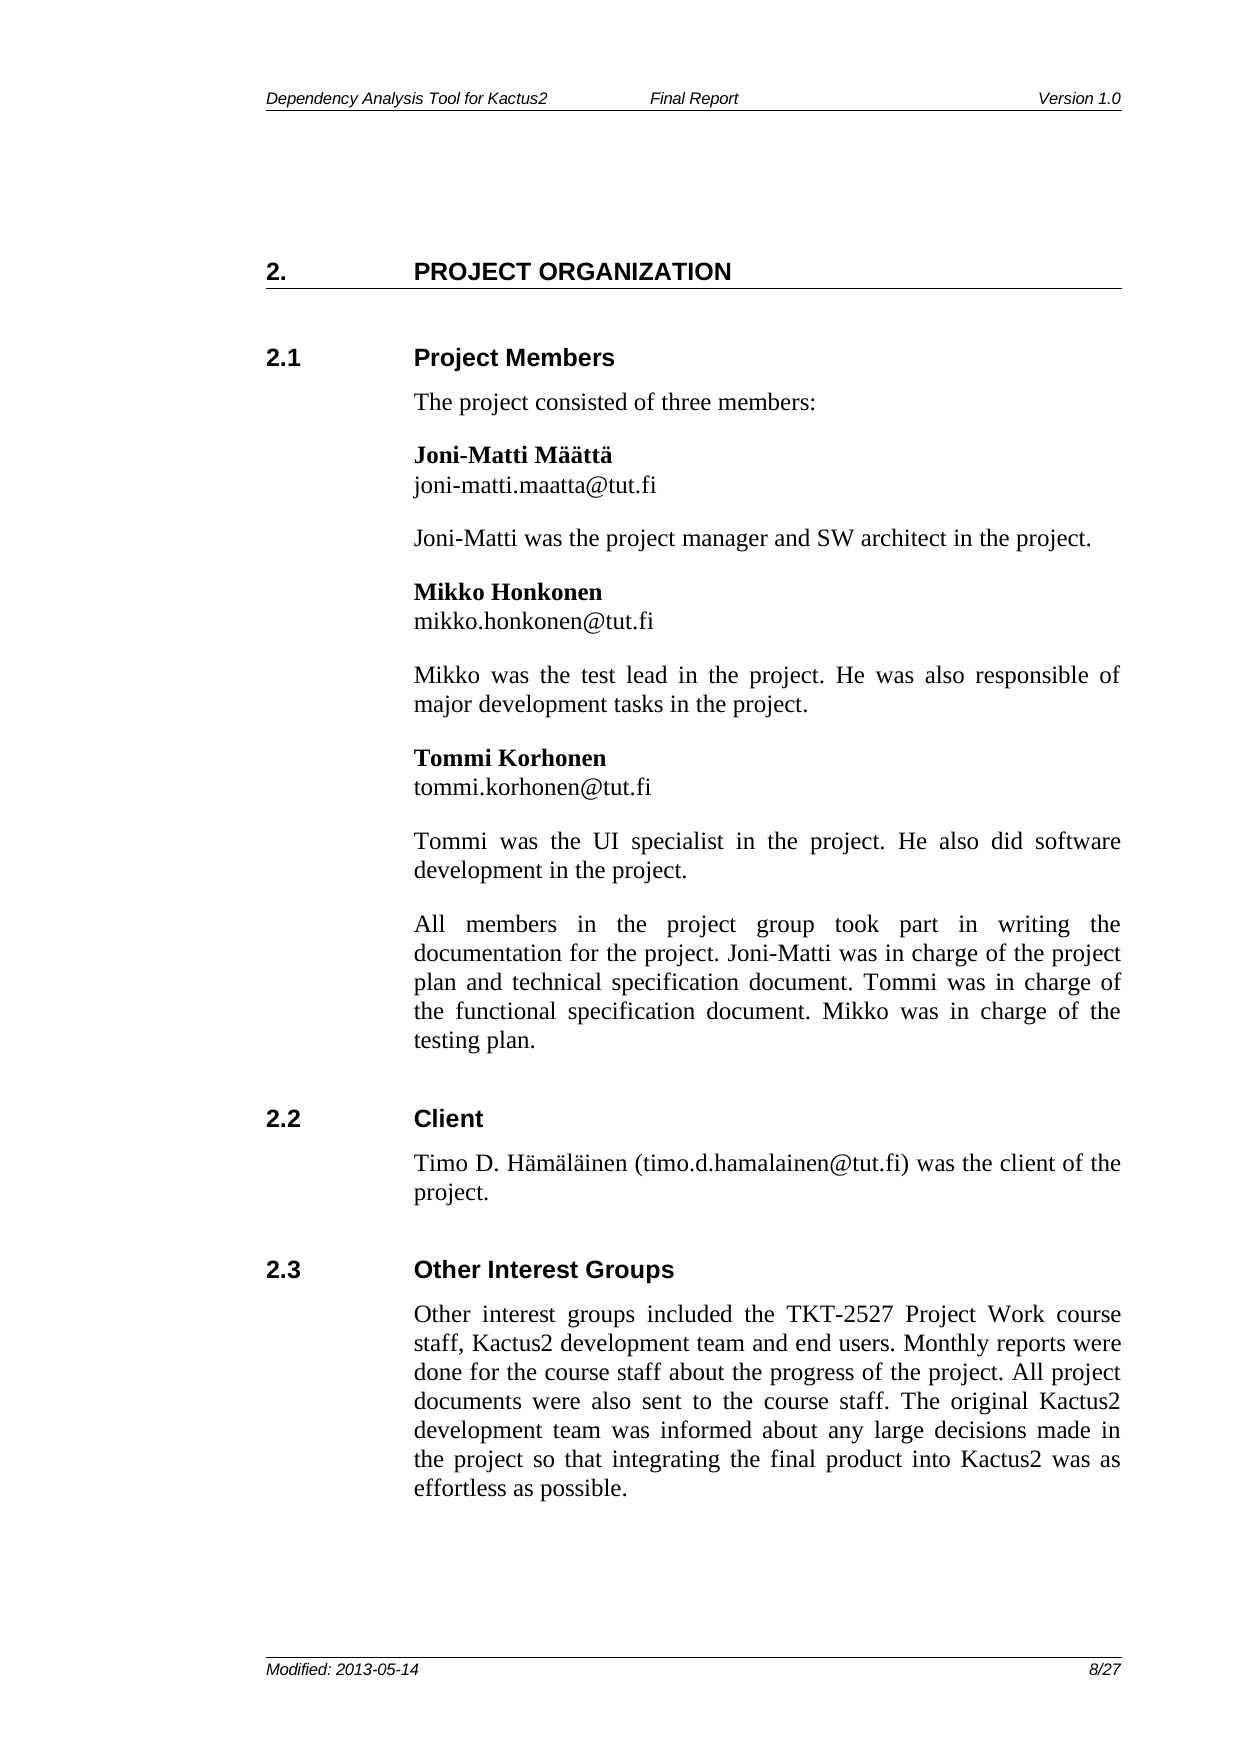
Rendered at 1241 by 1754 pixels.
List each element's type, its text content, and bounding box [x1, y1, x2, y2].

text The project consisted of three members: [413, 387, 1122, 416]
subtitle Client [266, 1104, 1122, 1133]
text Joni-Matti was the project manager and SW architect in the project. [413, 523, 1122, 552]
text Mikko was the test lead in the project. He was also responsible of major development tasks in the project. [413, 660, 1122, 718]
text Timo D. Hämäläinen (timo.d.hamalainen@tut.fi) was the client of the project. [413, 1147, 1122, 1206]
text Tommi Korhonen tommi.korhonen@tut.fi [413, 743, 1122, 801]
text Mikko Honkonen mikko.honkonen@tut.fi [413, 577, 1122, 635]
text Other interest groups included the TKT-2527 Project Work course staff, Kactus2 development team and end users. Monthly reports were done for the course staff about the progress of the project. All project documents were also sent to the course staff. The original Kactus2 development team was informed about any large decisions made in the project so that integrating the final product into Kactus2 was as effortless as possible. [413, 1299, 1122, 1502]
text Tommi was the UI specialist in the project. He also did software development in the project. [413, 826, 1122, 884]
text Joni-Matti Määttä joni-matti.maatta@tut.fi [413, 440, 1122, 498]
subtitle Project Organization [266, 257, 1122, 288]
subtitle Project Members [266, 343, 1122, 372]
subtitle Other Interest Groups [266, 1255, 1122, 1284]
text All members in the project group took part in writing the documentation for the project. Joni-Matti was in charge of the project plan and technical specification document. Tommi was in charge of the functional specification document. Mikko was in charge of the testing plan. [413, 909, 1122, 1054]
